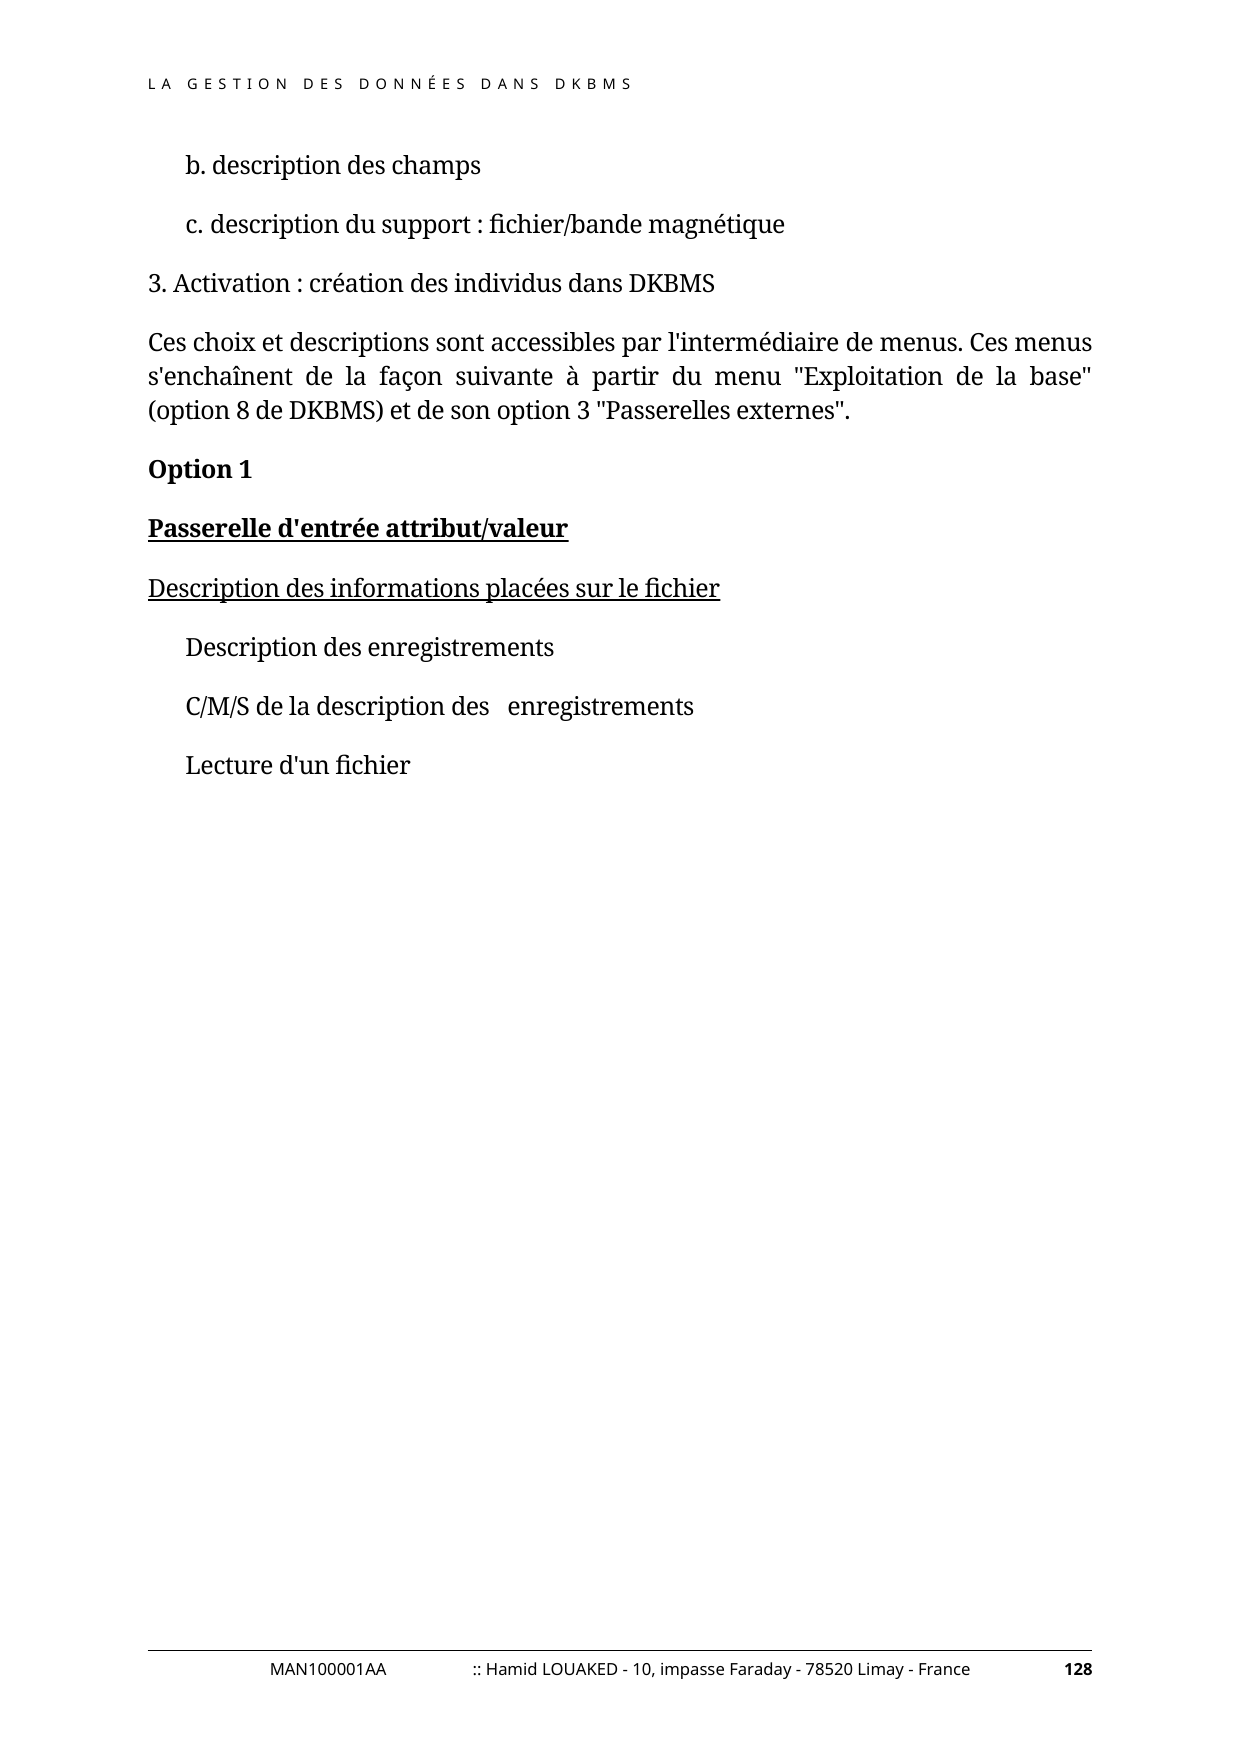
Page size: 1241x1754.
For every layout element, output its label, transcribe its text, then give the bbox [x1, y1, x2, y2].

list c. description du support : fichier/bande magnétique [185, 207, 1092, 241]
text 3. Activation : création des individus dans DKBMS [148, 266, 1092, 300]
list Lecture d'un fichier [185, 747, 1092, 781]
text Ces choix et descriptions sont accessibles par l'intermédiaire de menus. Ces menus s'enchaînent de la façon suivante à partir du menu "Exploitation de la base" (option 8 de DKBMS) et de son option 3 "Passerelles externes". [148, 325, 1092, 427]
list b. description des champs [185, 148, 1092, 182]
text Option 1 [148, 452, 1092, 486]
list Description des enregistrements [185, 629, 1092, 663]
text Passerelle d'entrée attribut/valeur [148, 511, 1092, 545]
list C/M/S de la description des enregistrements [185, 688, 1092, 722]
text Description des informations placées sur le fichier [148, 570, 1092, 604]
